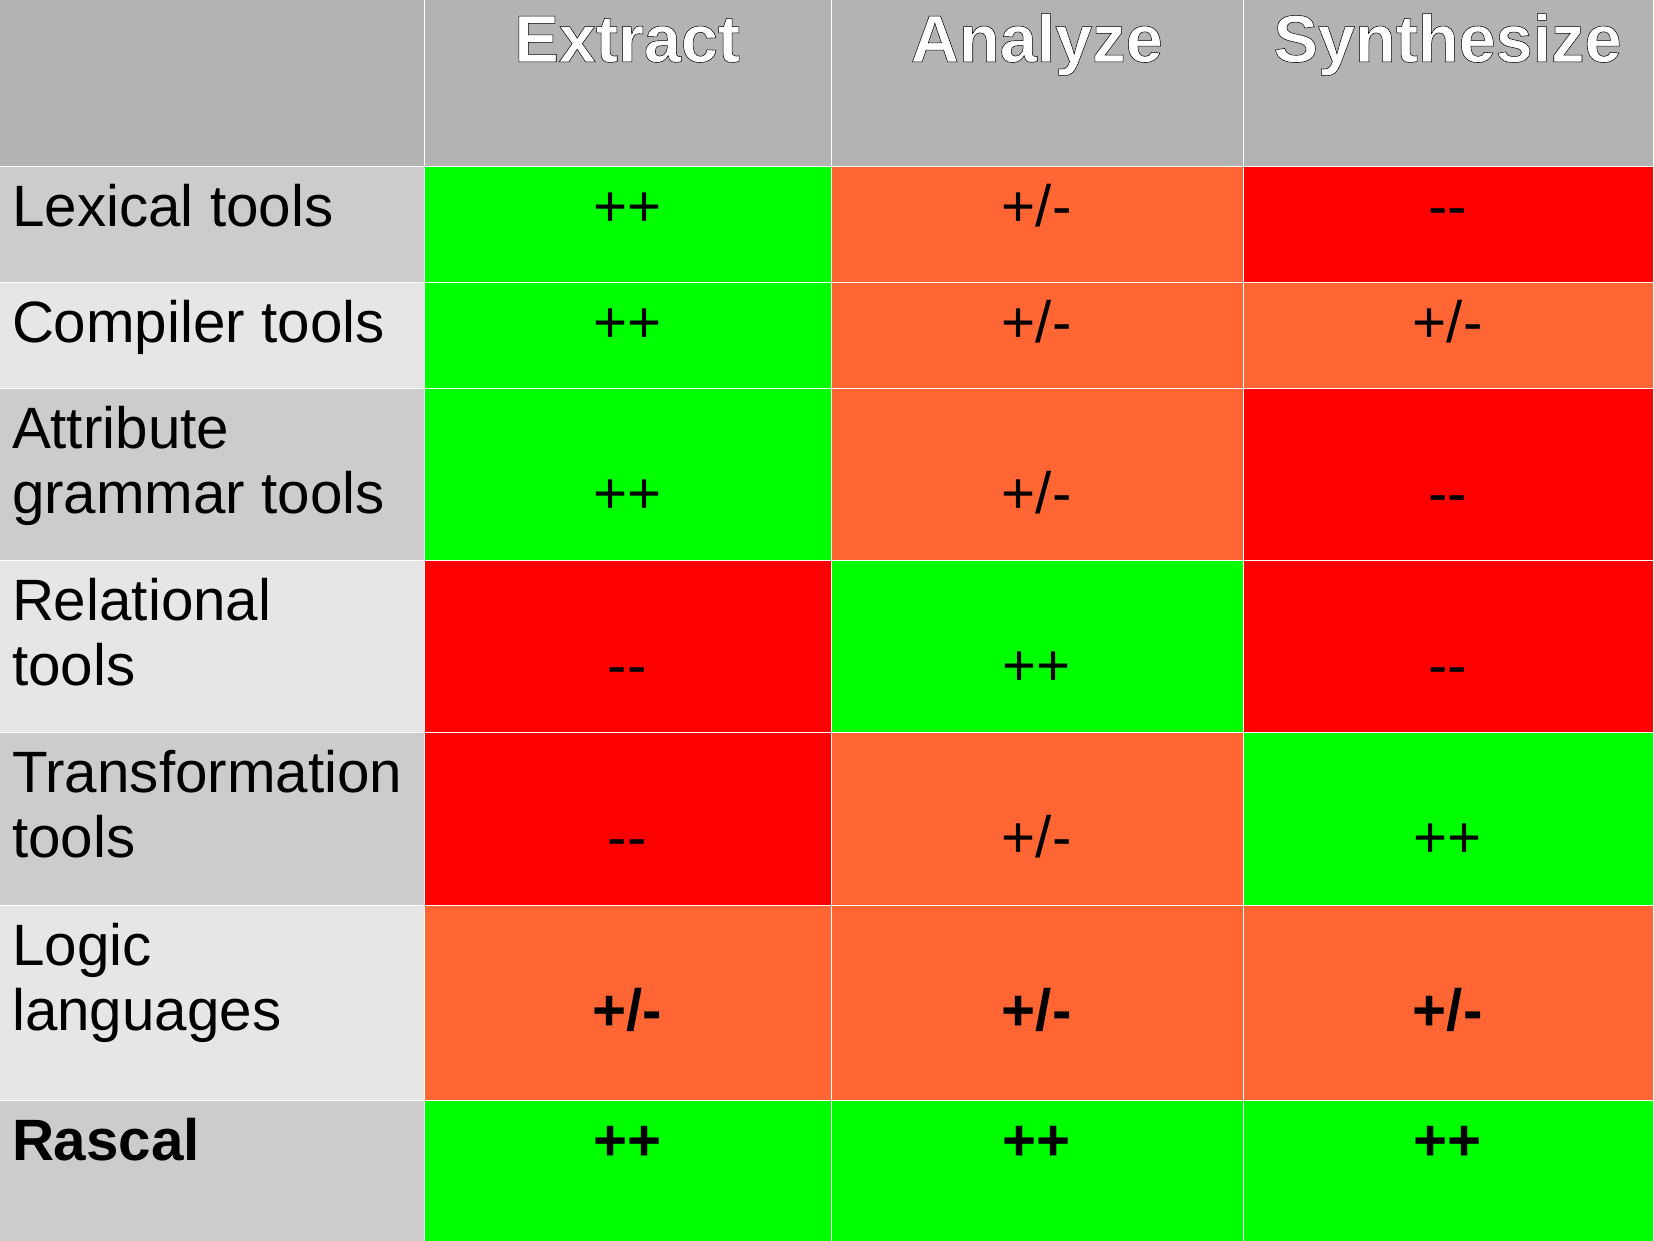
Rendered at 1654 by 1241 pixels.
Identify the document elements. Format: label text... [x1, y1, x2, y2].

table_cell +/- [832, 389, 1243, 560]
table_cell +/- [832, 167, 1243, 282]
table_cell -- [425, 733, 831, 905]
table_cell ++ [832, 561, 1243, 732]
table_header [0, 0, 424, 166]
table_cell +/- [1244, 283, 1653, 388]
table_cell Lexical tools [0, 167, 424, 282]
table_cell +/- [832, 733, 1243, 905]
table_cell ++ [832, 1101, 1243, 1241]
table_cell ++ [425, 283, 831, 388]
table_header Extract [425, 0, 831, 166]
table_cell Attribute grammar tools [0, 389, 424, 560]
table_cell Transformation tools [0, 733, 424, 905]
table_header Analyze [832, 0, 1243, 166]
table_cell -- [1244, 561, 1653, 732]
table_cell +/- [1244, 906, 1653, 1100]
table_cell ++ [425, 389, 831, 560]
table_cell -- [425, 561, 831, 732]
table_cell Logic languages [0, 906, 424, 1100]
table_cell ++ [1244, 733, 1653, 905]
table_cell Rascal [0, 1101, 424, 1241]
table_cell -- [1244, 167, 1653, 282]
table_cell ++ [1244, 1101, 1653, 1241]
table_cell ++ [425, 1101, 831, 1241]
table_cell +/- [832, 906, 1243, 1100]
table_cell -- [1244, 389, 1653, 560]
table_cell ++ [425, 167, 831, 282]
table_cell +/- [425, 906, 831, 1100]
table_cell Relational tools [0, 561, 424, 732]
table_header Synthesize [1244, 0, 1653, 166]
table_cell Compiler tools [0, 283, 424, 388]
table_cell +/- [832, 283, 1243, 388]
